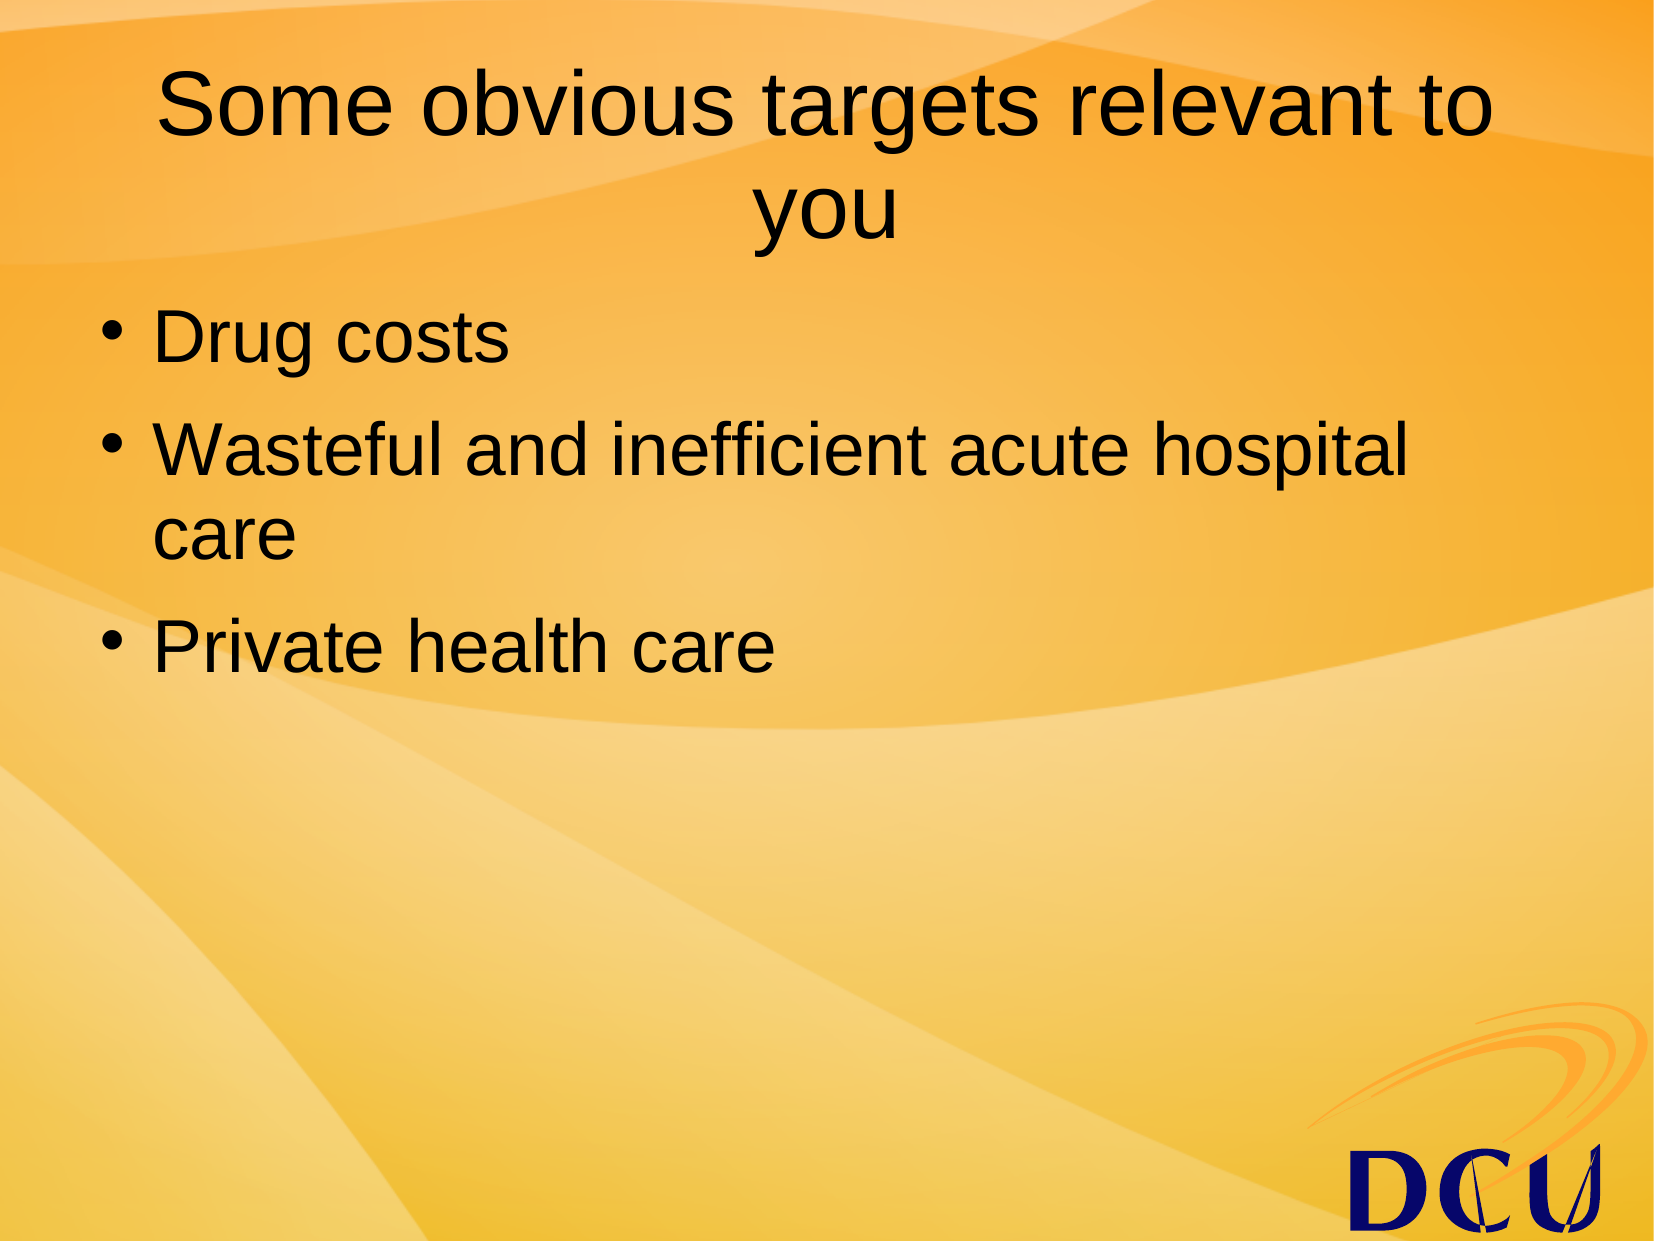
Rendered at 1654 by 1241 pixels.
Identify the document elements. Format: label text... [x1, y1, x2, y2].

list Drug costs Wasteful and inefficient acute hospital care Private health care [82, 290, 1571, 1109]
title Some obvious targets relevant to you [82, 47, 1571, 259]
picture [0, 0, 1654, 1241]
